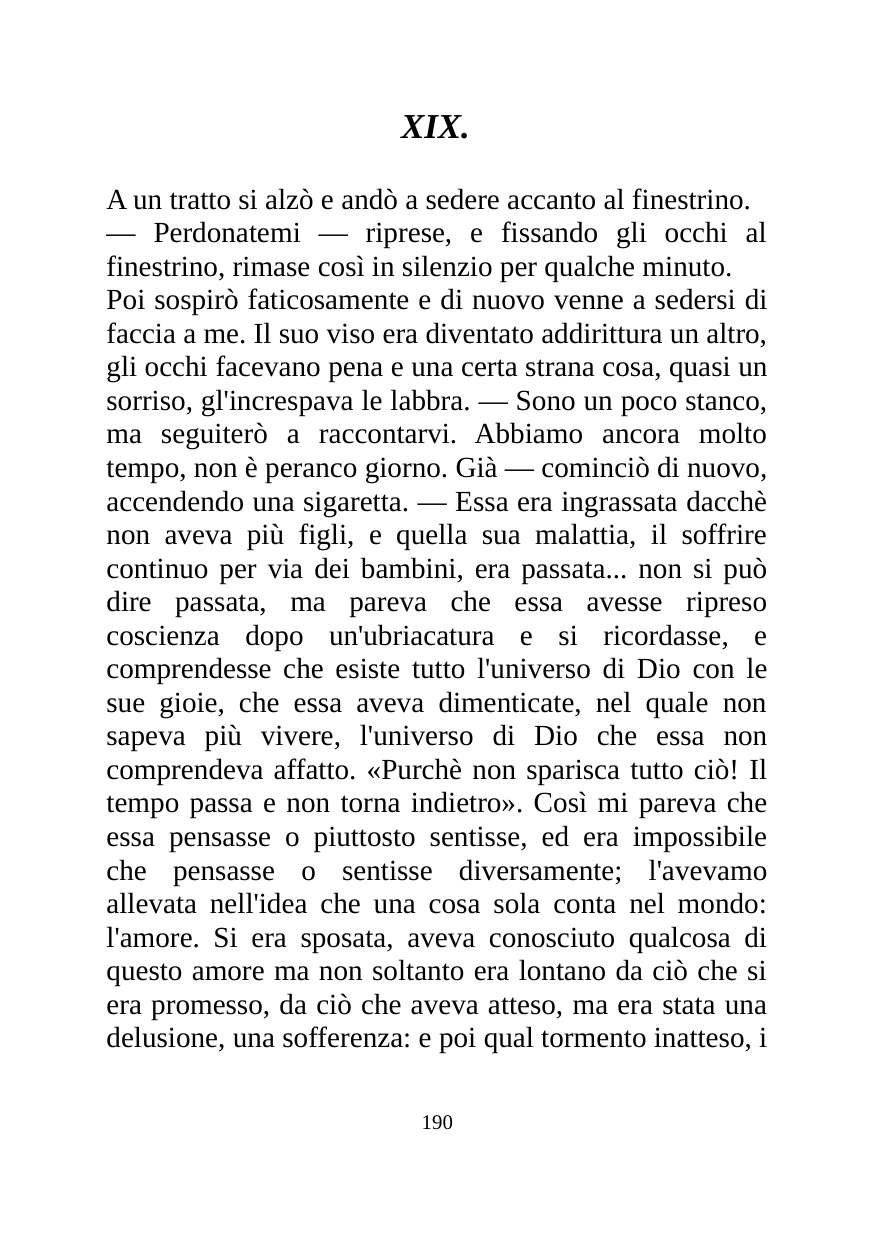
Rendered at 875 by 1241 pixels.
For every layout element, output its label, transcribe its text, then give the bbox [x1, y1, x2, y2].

text — Perdonatemi — riprese, e fissando gli occhi al finestrino, rimase così in silenzio per qualche minuto. [106, 215, 768, 282]
subtitle XIX. [106, 106, 768, 146]
text Poi sospirò faticosamente e di nuovo venne a sedersi di faccia a me. Il suo viso era diventato addirittura un altro, gli occhi facevano pena e una certa strana cosa, quasi un sorriso, gl'increspava le labbra. — Sono un poco stanco, ma seguiterò a raccontarvi. Abbiamo ancora molto tempo, non è peranco giorno. Già — cominciò di nuovo, accendendo una sigaretta. — Essa era ingrassata dacchè non aveva più figli, e quella sua malattia, il soffrire continuo per via dei bambini, era passata... non si può dire passata, ma pareva che essa avesse ripreso coscienza dopo un'ubriacatura e si ricordasse, e comprendesse che esiste tutto l'universo di Dio con le sue gioie, che essa aveva dimenticate, nel quale non sapeva più vivere, l'universo di Dio che essa non comprendeva affatto. «Purchè non sparisca tutto ciò! Il tempo passa e non torna indietro». Così mi pareva che essa pensasse o piuttosto sentisse, ed era impossibile che pensasse o sentisse diversamente; l'avevamo allevata nell'idea che una cosa sola conta nel mondo: l'amore. Si era sposata, aveva conosciuto qualcosa di questo amore ma non soltanto era lontano da ciò che si era promesso, da ciò che aveva atteso, ma era stata una delusione, una sofferenza: e poi qual tormento inatteso, i [106, 282, 768, 1054]
text A un tratto si alzò e andò a sedere accanto al finestrino. [106, 182, 768, 215]
